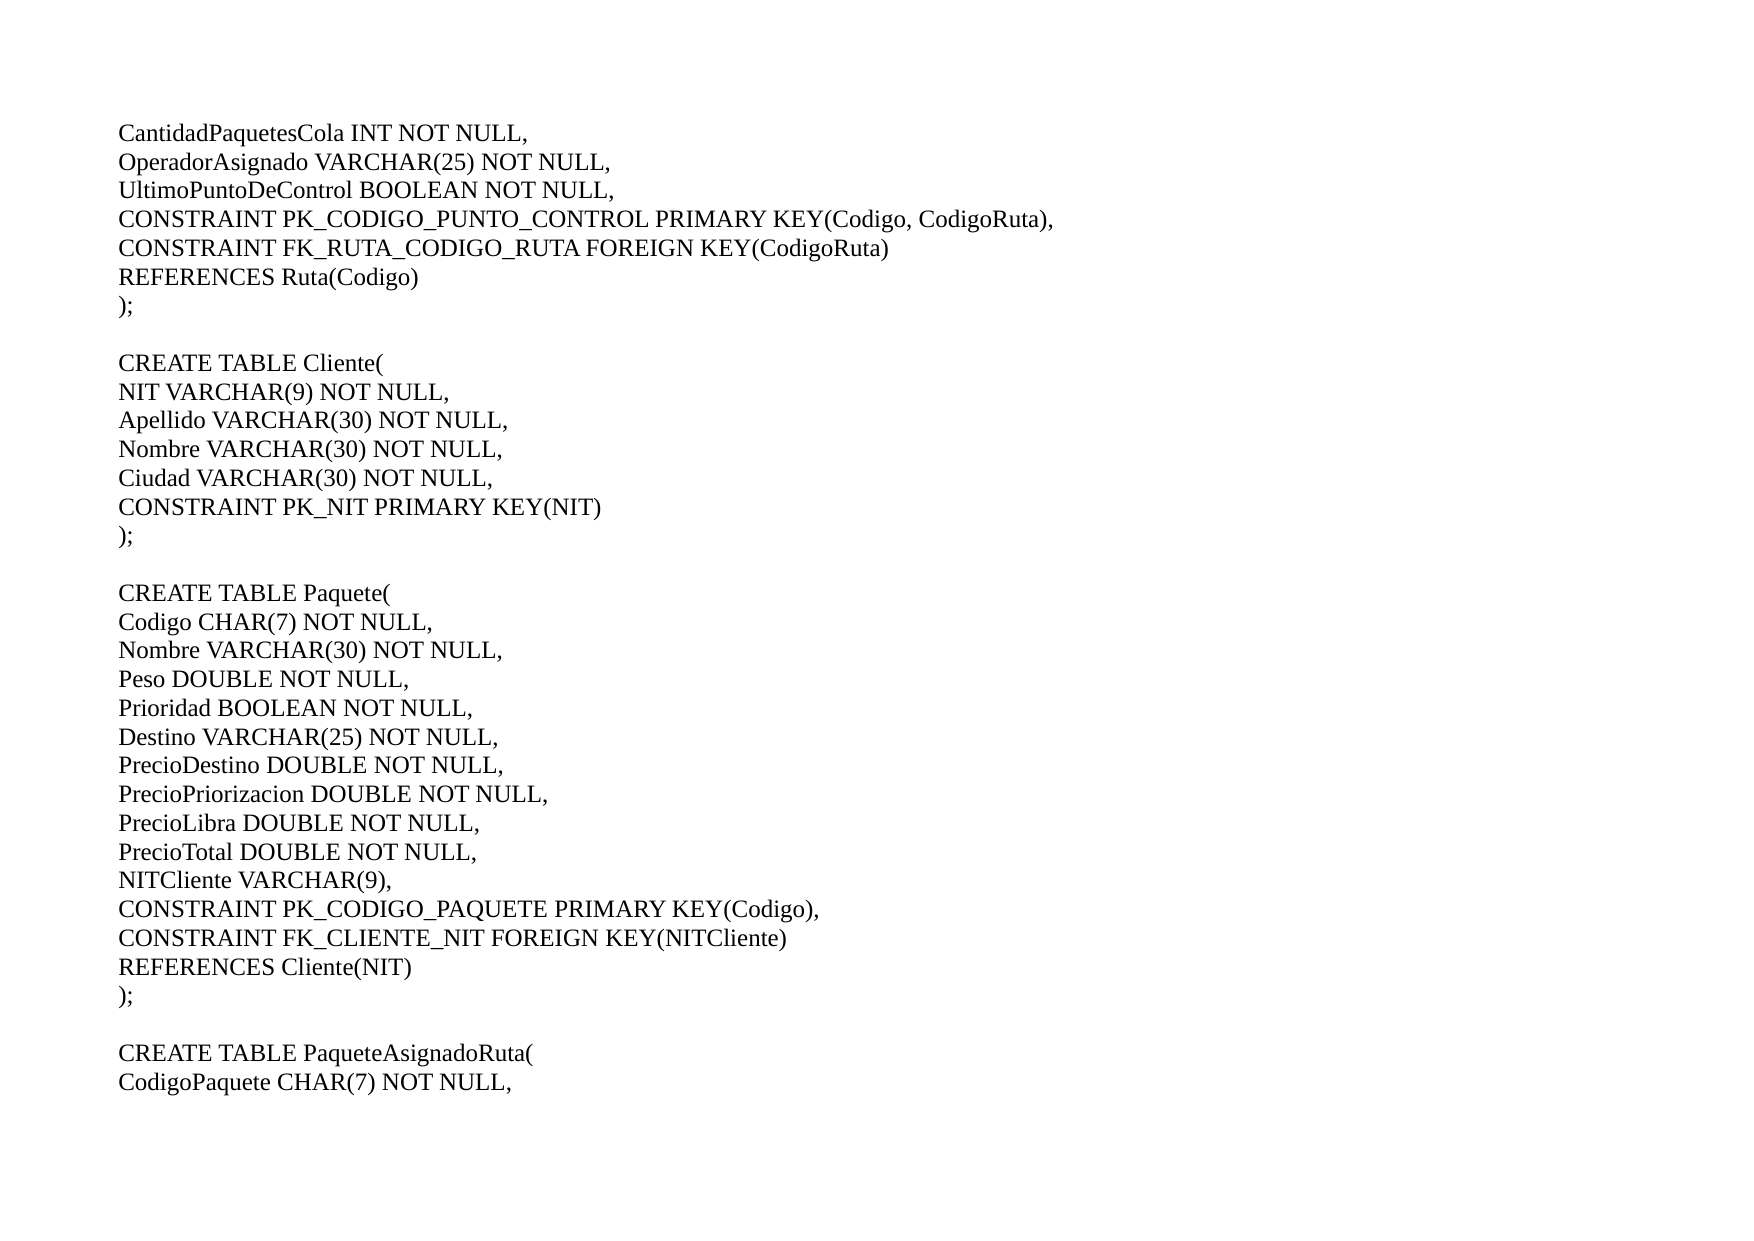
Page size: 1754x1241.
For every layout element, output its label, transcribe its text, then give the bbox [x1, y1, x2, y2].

text CREATE TABLE Cliente( [118, 348, 1636, 377]
text CONSTRAINT FK_CLIENTE_NIT FOREIGN KEY(NITCliente) [118, 923, 1636, 952]
text CONSTRAINT PK_NIT PRIMARY KEY(NIT) [118, 492, 1636, 521]
text Nombre VARCHAR(30) NOT NULL, [118, 636, 1636, 664]
text Prioridad BOOLEAN NOT NULL, [118, 693, 1636, 722]
text Apellido VARCHAR(30) NOT NULL, [118, 406, 1636, 434]
text REFERENCES Ruta(Codigo) [118, 262, 1636, 291]
text PrecioPriorizacion DOUBLE NOT NULL, [118, 779, 1636, 808]
text ); [118, 521, 1636, 549]
text Codigo CHAR(7) NOT NULL, [118, 607, 1636, 636]
text REFERENCES Cliente(NIT) [118, 952, 1636, 981]
text ); [118, 981, 1636, 1009]
text PrecioLibra DOUBLE NOT NULL, [118, 808, 1636, 837]
text Destino VARCHAR(25) NOT NULL, [118, 722, 1636, 751]
text ); [118, 291, 1636, 319]
text CONSTRAINT PK_CODIGO_PAQUETE PRIMARY KEY(Codigo), [118, 894, 1636, 923]
text NITCliente VARCHAR(9), [118, 866, 1636, 894]
text Peso DOUBLE NOT NULL, [118, 664, 1636, 693]
text OperadorAsignado VARCHAR(25) NOT NULL, [118, 147, 1636, 176]
text CREATE TABLE Paquete( [118, 578, 1636, 607]
text CONSTRAINT PK_CODIGO_PUNTO_CONTROL PRIMARY KEY(Codigo, CodigoRuta), [118, 204, 1636, 233]
text UltimoPuntoDeControl BOOLEAN NOT NULL, [118, 176, 1636, 204]
text NIT VARCHAR(9) NOT NULL, [118, 377, 1636, 406]
text Nombre VARCHAR(30) NOT NULL, [118, 434, 1636, 463]
text CodigoPaquete CHAR(7) NOT NULL, [118, 1067, 1636, 1096]
text CREATE TABLE PaqueteAsignadoRuta( [118, 1038, 1636, 1067]
text Ciudad VARCHAR(30) NOT NULL, [118, 463, 1636, 492]
text PrecioTotal DOUBLE NOT NULL, [118, 837, 1636, 866]
text PrecioDestino DOUBLE NOT NULL, [118, 751, 1636, 779]
text CantidadPaquetesCola INT NOT NULL, [118, 118, 1636, 147]
text CONSTRAINT FK_RUTA_CODIGO_RUTA FOREIGN KEY(CodigoRuta) [118, 233, 1636, 262]
